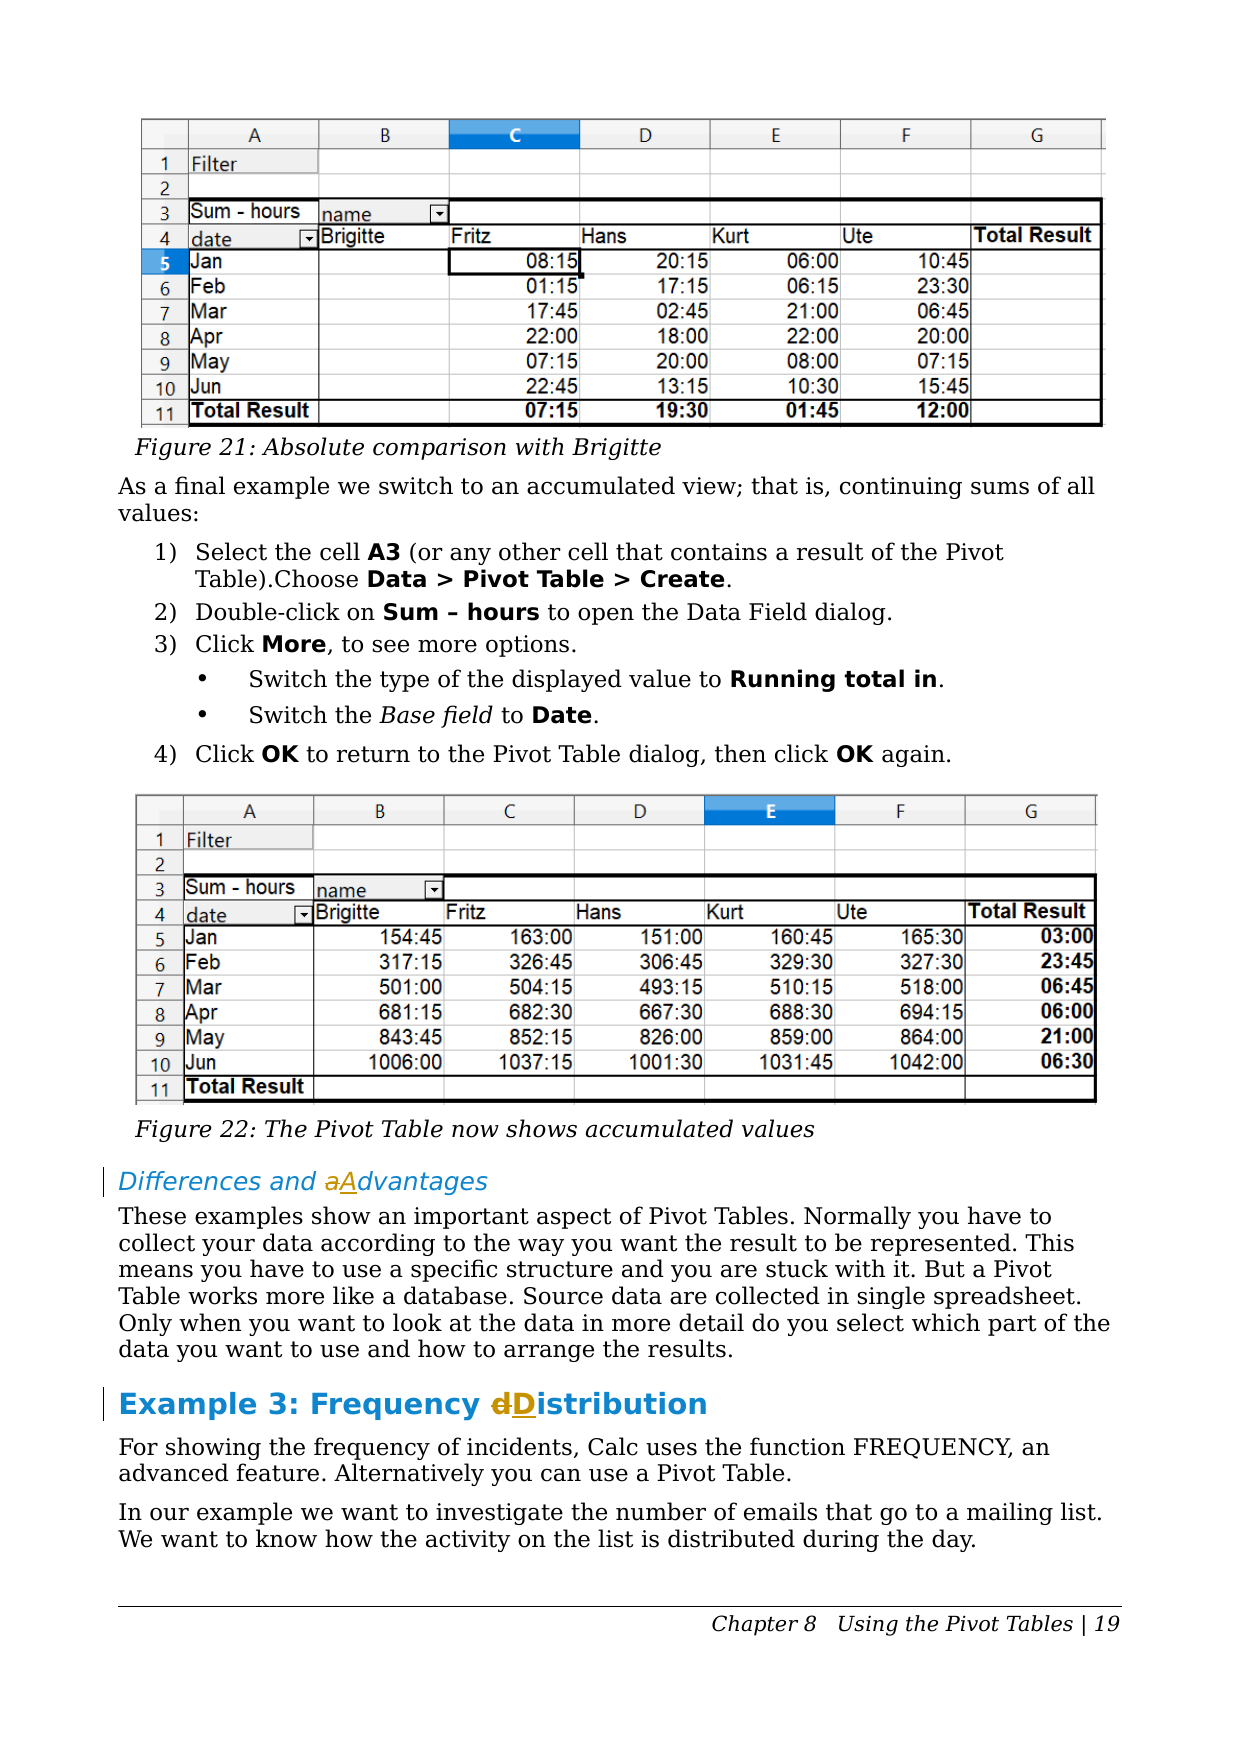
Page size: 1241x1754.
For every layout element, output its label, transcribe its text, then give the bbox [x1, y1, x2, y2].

list Select the cell A3 (or any other cell that contains a result of the Pivot Table).Choose Data > Pivot Table > Create. [177, 539, 1122, 592]
picture [135, 793, 1098, 1105]
text These examples show an important aspect of Pivot Tables. Normally you have to collect your data according to the way you want the result to be represented. This means you have to use a specific structure and you are stuck with it. But a Pivot Table works more like a database. Source data are collected in single spreadsheet. Only when you want to look at the data in more detail do you select which part of the data you want to use and how to arrange the results. [118, 1203, 1122, 1363]
text Figure 21: Absolute comparison with Brigitte [135, 434, 1106, 461]
list Double-click on Sum – hours to open the Data Field dialog. [177, 599, 1122, 625]
text For showing the frequency of incidents, Calc uses the function FREQUENCY, an advanced feature. Alternatively you can use a Pivot Table. [118, 1434, 1122, 1487]
list Switch the Base field to Date. [195, 700, 1122, 729]
list Click More, to see more options. [177, 632, 1122, 658]
list Switch the type of the displayed value to Running total in. [195, 664, 1122, 694]
text As a final example we switch to an accumulated view; that is, continuing sums of all values: [118, 473, 1122, 527]
subtitle Example 3: Frequency Distribution [118, 1387, 1122, 1421]
text In our example we want to investigate the number of emails that go to a mailing list. We want to know how the activity on the list is distributed during the day. [118, 1499, 1122, 1553]
text Figure 22: The Pivot Table now shows accumulated values [135, 1116, 1105, 1143]
list Click OK to return to the Pivot Table dialog, then click OK again. [177, 741, 1122, 768]
picture [141, 118, 1106, 428]
subtitle Differences and Advantages [118, 1167, 1122, 1197]
